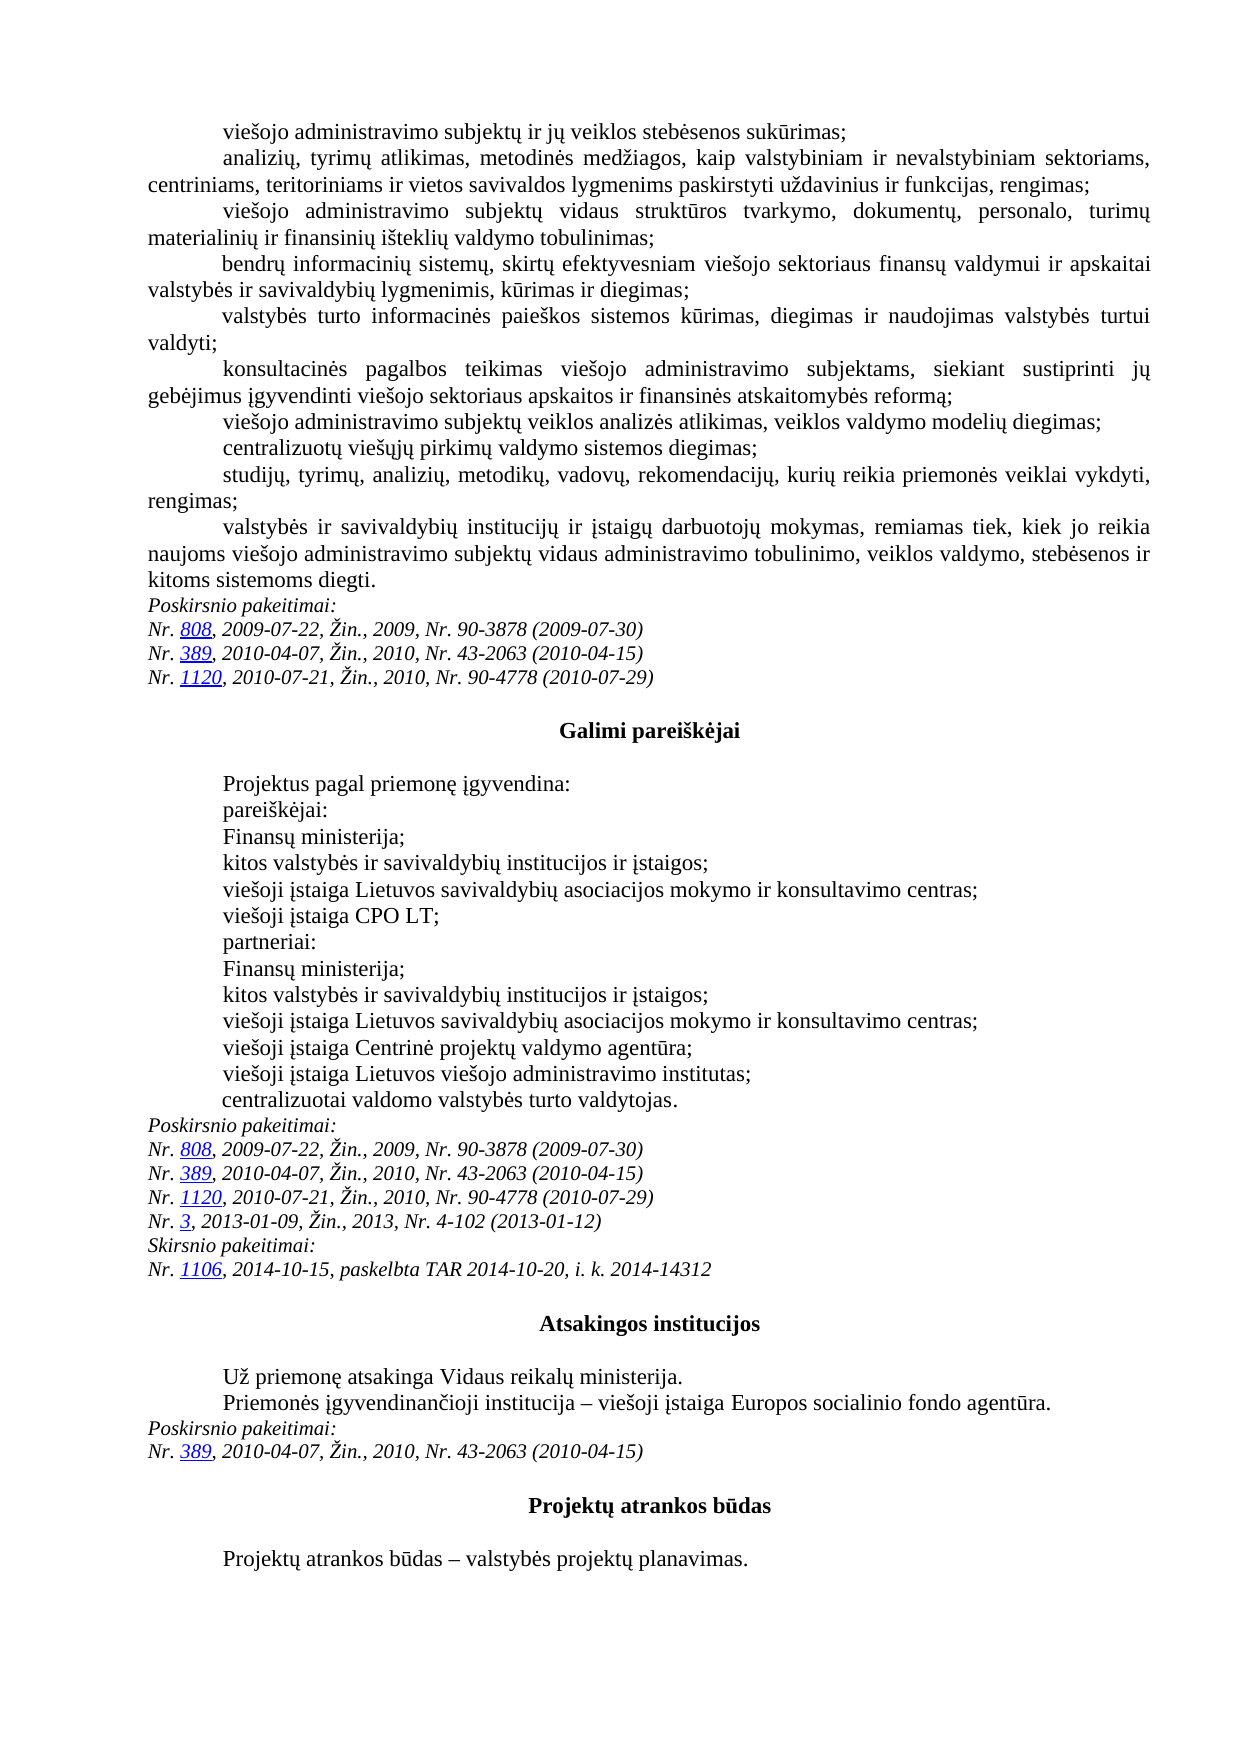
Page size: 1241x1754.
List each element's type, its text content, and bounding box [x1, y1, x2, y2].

text Nr. 1120, 2010-07-21, Žin., 2010, Nr. 90-4778 (2010-07-29) [148, 1185, 1152, 1209]
text centralizuotų viešųjų pirkimų valdymo sistemos diegimas; [148, 434, 1152, 461]
text analizių, tyrimų atlikimas, metodinės medžiagos, kaip valstybiniam ir nevalstybiniam sektoriams, centriniams, teritoriniams ir vietos savivaldos lygmenims paskirstyti uždavinius ir funkcijas, rengimas; [148, 144, 1152, 197]
text bendrų informacinių sistemų, skirtų efektyvesniam viešojo sektoriaus finansų valdymui ir apskaitai valstybės ir savivaldybių lygmenimis, kūrimas ir diegimas; [148, 250, 1152, 303]
text viešojo administravimo subjektų ir jų veiklos stebėsenos sukūrimas; [148, 118, 1152, 144]
text Skirsnio pakeitimai: [148, 1233, 1152, 1257]
text pareiškėjai: [148, 797, 1152, 823]
text valstybės turto informacinės paieškos sistemos kūrimas, diegimas ir naudojimas valstybės turtui valdyti; [148, 303, 1152, 355]
text Nr. 389, 2010-04-07, Žin., 2010, Nr. 43-2063 (2010-04-15) [148, 1439, 1152, 1463]
text Priemonės įgyvendinančioji institucija – viešoji įstaiga Europos socialinio fondo agentūra. [148, 1389, 1152, 1415]
text Poskirsnio pakeitimai: [148, 1113, 1152, 1137]
text studijų, tyrimų, analizių, metodikų, vadovų, rekomendacijų, kurių reikia priemonės veiklai vykdyti, rengimas; [148, 461, 1152, 513]
text centralizuotai valdomo valstybės turto valdytojas. [148, 1086, 1152, 1113]
text kitos valstybės ir savivaldybių institucijos ir įstaigos; [148, 981, 1152, 1007]
text viešojo administravimo subjektų vidaus struktūros tvarkymo, dokumentų, personalo, turimų materialinių ir finansinių išteklių valdymo tobulinimas; [148, 197, 1152, 250]
text partneriai: [148, 928, 1152, 955]
text Nr. 389, 2010-04-07, Žin., 2010, Nr. 43-2063 (2010-04-15) [148, 1161, 1152, 1185]
text Projektų atrankos būdas – valstybės projektų planavimas. [148, 1545, 1152, 1571]
text Nr. 3, 2013-01-09, Žin., 2013, Nr. 4-102 (2013-01-12) [148, 1209, 1152, 1233]
text viešoji įstaiga Lietuvos savivaldybių asociacijos mokymo ir konsultavimo centras; [148, 876, 1152, 902]
text Nr. 808, 2009-07-22, Žin., 2009, Nr. 90-3878 (2009-07-30) [148, 1137, 1152, 1161]
text viešoji įstaiga Lietuvos savivaldybių asociacijos mokymo ir konsultavimo centras; [148, 1007, 1152, 1034]
text Projektų atrankos būdas [148, 1492, 1152, 1519]
text Poskirsnio pakeitimai: [148, 592, 1152, 617]
text valstybės ir savivaldybių institucijų ir įstaigų darbuotojų mokymas, remiamas tiek, kiek jo reikia naujoms viešojo administravimo subjektų vidaus administravimo tobulinimo, veiklos valdymo, stebėsenos ir kitoms sistemoms diegti. [148, 513, 1152, 592]
text Finansų ministerija; [148, 823, 1152, 849]
text Atsakingos institucijos [148, 1310, 1152, 1336]
text Nr. 808, 2009-07-22, Žin., 2009, Nr. 90-3878 (2009-07-30) [148, 617, 1152, 641]
text Už priemonę atsakinga Vidaus reikalų ministerija. [148, 1363, 1152, 1389]
text Nr. 389, 2010-04-07, Žin., 2010, Nr. 43-2063 (2010-04-15) [148, 641, 1152, 665]
text Projektus pagal priemonę įgyvendina: [148, 770, 1152, 797]
text viešoji įstaiga Centrinė projektų valdymo agentūra; [148, 1034, 1152, 1060]
text Poskirsnio pakeitimai: [148, 1415, 1152, 1439]
text Nr. 1120, 2010-07-21, Žin., 2010, Nr. 90-4778 (2010-07-29) [148, 665, 1152, 689]
text Nr. 1106, 2014-10-15, paskelbta TAR 2014-10-20, i. k. 2014-14312 [148, 1257, 1152, 1281]
text viešoji įstaiga Lietuvos viešojo administravimo institutas; [148, 1060, 1152, 1086]
text kitos valstybės ir savivaldybių institucijos ir įstaigos; [148, 849, 1152, 876]
text viešojo administravimo subjektų veiklos analizės atlikimas, veiklos valdymo modelių diegimas; [148, 408, 1152, 434]
text konsultacinės pagalbos teikimas viešojo administravimo subjektams, siekiant sustiprinti jų gebėjimus įgyvendinti viešojo sektoriaus apskaitos ir finansinės atskaitomybės reformą; [148, 355, 1152, 408]
text viešoji įstaiga CPO LT; [148, 902, 1152, 928]
text Finansų ministerija; [148, 955, 1152, 981]
text Galimi pareiškėjai [148, 717, 1152, 744]
